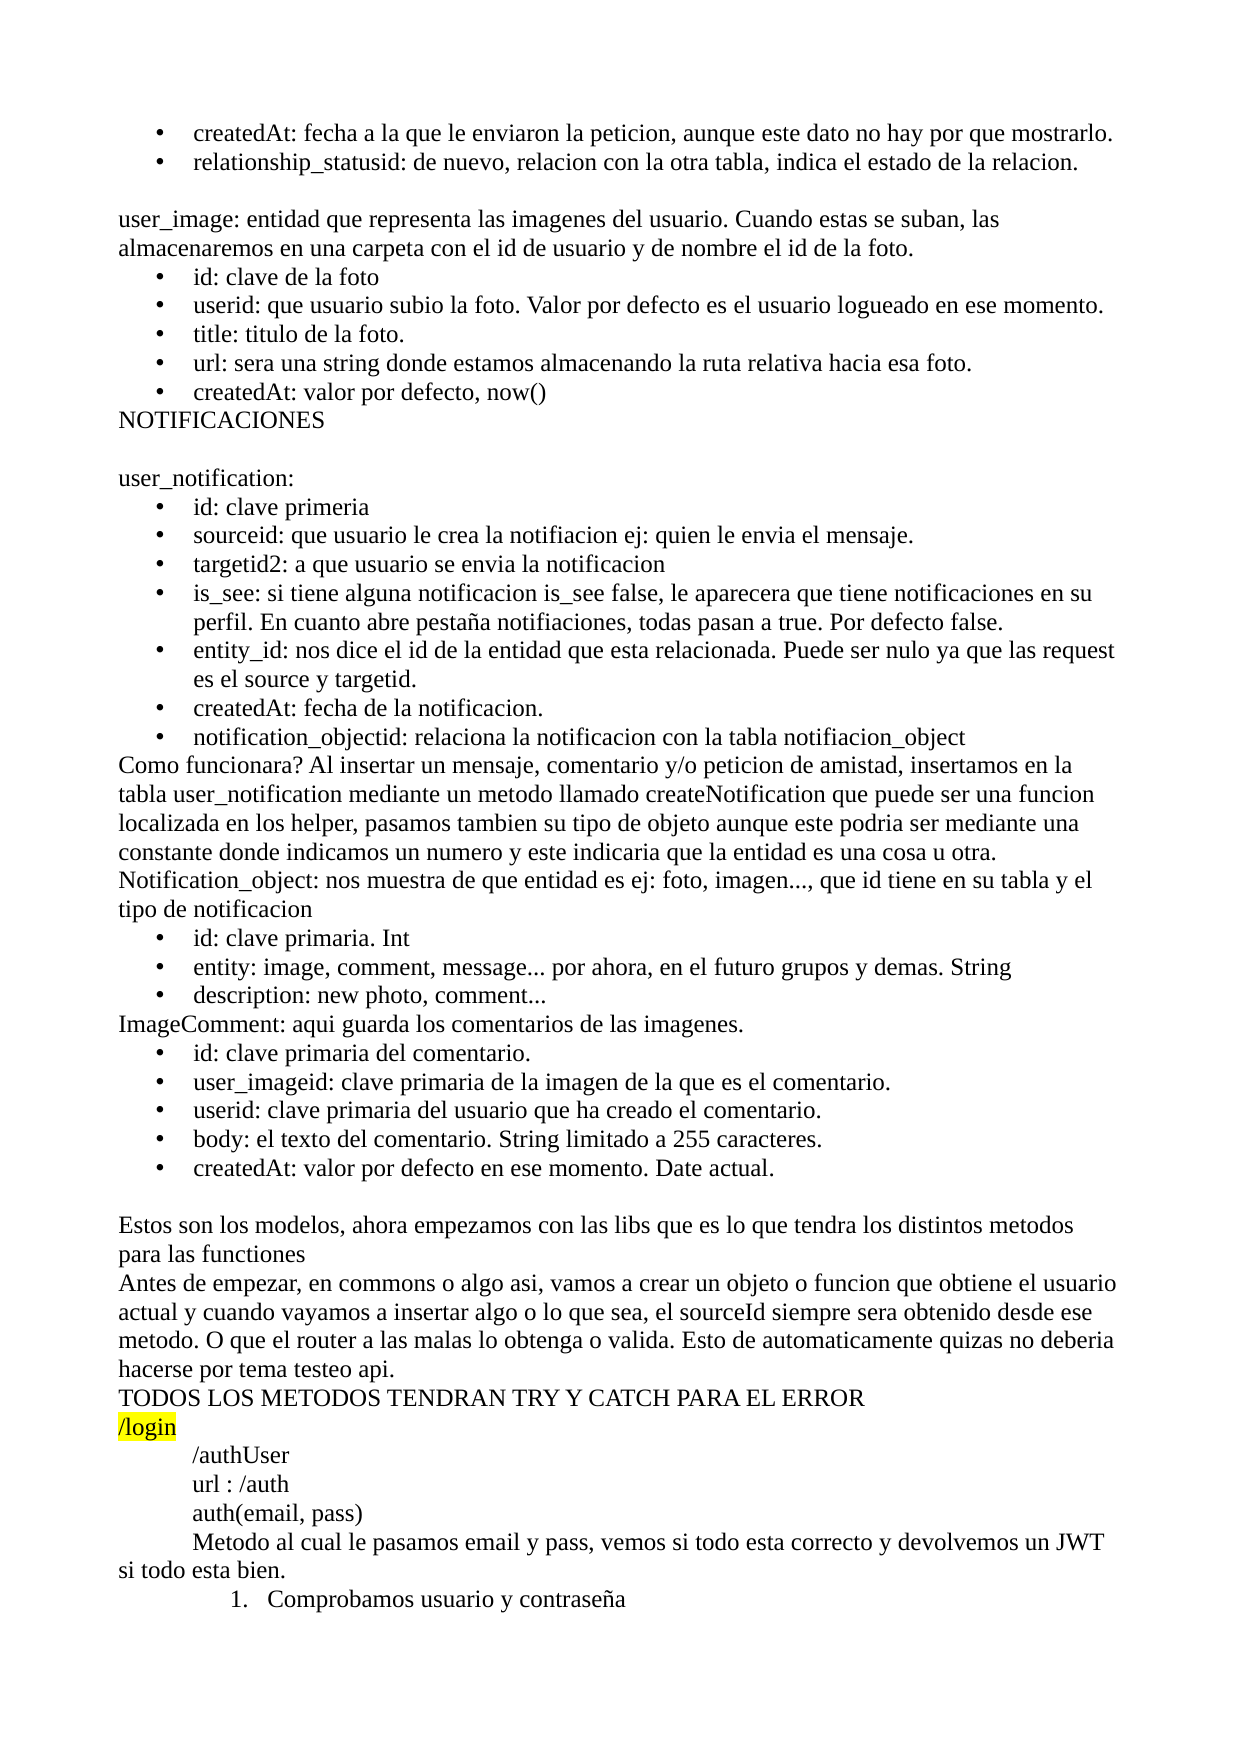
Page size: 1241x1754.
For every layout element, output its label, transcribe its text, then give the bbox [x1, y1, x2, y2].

list relationship_statusid: de nuevo, relacion con la otra tabla, indica el estado de la relacion. [156, 147, 1122, 176]
list description: new photo, comment... [156, 981, 1122, 1009]
text /login [118, 1412, 1122, 1441]
text Notification_object: nos muestra de que entidad es ej: foto, imagen..., que id tiene en su tabla y el tipo de notificacion [118, 866, 1122, 923]
list id: clave primaria del comentario. [156, 1038, 1122, 1067]
text ImageComment: aqui guarda los comentarios de las imagenes. [118, 1009, 1122, 1038]
text Antes de empezar, en commons o algo asi, vamos a crear un objeto o funcion que obtiene el usuario actual y cuando vayamos a insertar algo o lo que sea, el sourceId siempre sera obtenido desde ese metodo. O que el router a las malas lo obtenga o valida. Esto de automaticamente quizas no deberia hacerse por tema testeo api. [118, 1268, 1122, 1383]
text /authUser [118, 1441, 1122, 1469]
list createdAt: valor por defecto, now() [156, 377, 1122, 406]
list is_see: si tiene alguna notificacion is_see false, le aparecera que tiene notificaciones en su perfil. En cuanto abre pestaña notifiaciones, todas pasan a true. Por defecto false. [156, 578, 1122, 636]
text TODOS LOS METODOS TENDRAN TRY Y CATCH PARA EL ERROR [118, 1383, 1122, 1412]
list userid: clave primaria del usuario que ha creado el comentario. [156, 1096, 1122, 1124]
list id: clave de la foto [156, 262, 1122, 291]
text Estos son los modelos, ahora empezamos con las libs que es lo que tendra los distintos metodos para las functiones [118, 1211, 1122, 1268]
list userid: que usuario subio la foto. Valor por defecto es el usuario logueado en ese momento. [156, 291, 1122, 319]
list notification_objectid: relaciona la notificacion con la tabla notifiacion_object [156, 722, 1122, 751]
list id: clave primaria. Int [156, 923, 1122, 952]
list targetid2: a que usuario se envia la notificacion [156, 549, 1122, 578]
list Comprobamos usuario y contraseña [229, 1584, 1122, 1613]
text user_image: entidad que representa las imagenes del usuario. Cuando estas se suban, las almacenaremos en una carpeta con el id de usuario y de nombre el id de la foto. [118, 204, 1122, 262]
list createdAt: fecha a la que le enviaron la peticion, aunque este dato no hay por que mostrarlo. [156, 118, 1122, 147]
list title: titulo de la foto. [156, 319, 1122, 348]
text user_notification: [118, 463, 1122, 492]
list body: el texto del comentario. String limitado a 255 caracteres. [156, 1124, 1122, 1153]
list createdAt: valor por defecto en ese momento. Date actual. [156, 1153, 1122, 1182]
text auth(email, pass) [118, 1498, 1122, 1527]
text url : /auth [118, 1469, 1122, 1498]
list entity: image, comment, message... por ahora, en el futuro grupos y demas. String [156, 952, 1122, 981]
text Metodo al cual le pasamos email y pass, vemos si todo esta correcto y devolvemos un JWT si todo esta bien. [118, 1527, 1122, 1584]
list id: clave primeria [156, 492, 1122, 521]
list sourceid: que usuario le crea la notifiacion ej: quien le envia el mensaje. [156, 521, 1122, 549]
text Como funcionara? Al insertar un mensaje, comentario y/o peticion de amistad, insertamos en la tabla user_notification mediante un metodo llamado createNotification que puede ser una funcion localizada en los helper, pasamos tambien su tipo de objeto aunque este podria ser mediante una constante donde indicamos un numero y este indicaria que la entidad es una cosa u otra. [118, 751, 1122, 866]
list entity_id: nos dice el id de la entidad que esta relacionada. Puede ser nulo ya que las request es el source y targetid. [156, 636, 1122, 693]
text NOTIFICACIONES [118, 406, 1122, 434]
list user_imageid: clave primaria de la imagen de la que es el comentario. [156, 1067, 1122, 1096]
list url: sera una string donde estamos almacenando la ruta relativa hacia esa foto. [156, 348, 1122, 377]
list createdAt: fecha de la notificacion. [156, 693, 1122, 722]
